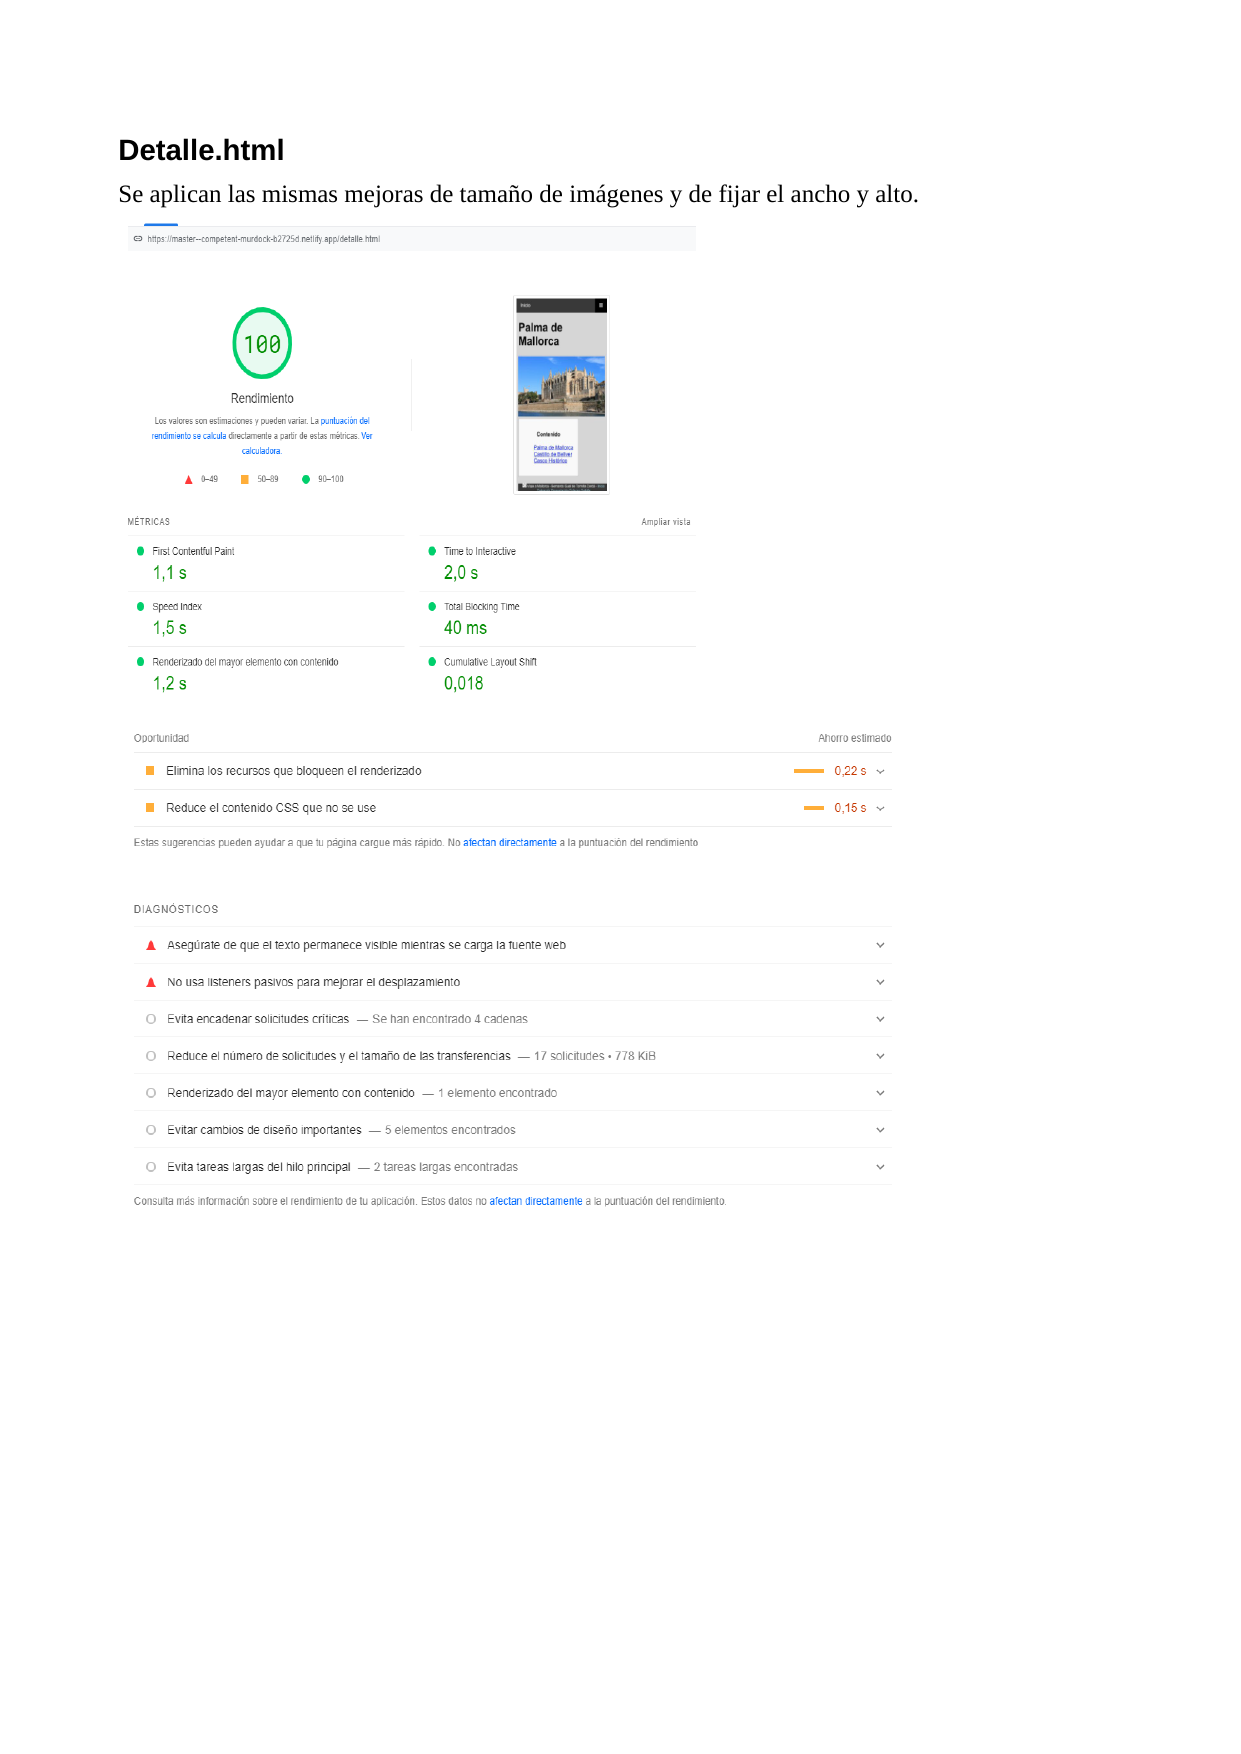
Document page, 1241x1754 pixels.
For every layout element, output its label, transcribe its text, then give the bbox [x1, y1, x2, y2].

picture [129, 713, 899, 1221]
text Se aplican las mismas mejoras de tamaño de imágenes y de fijar el ancho y alto. [118, 179, 1122, 208]
picture [119, 221, 704, 695]
subtitle Detalle.html [118, 133, 1122, 166]
